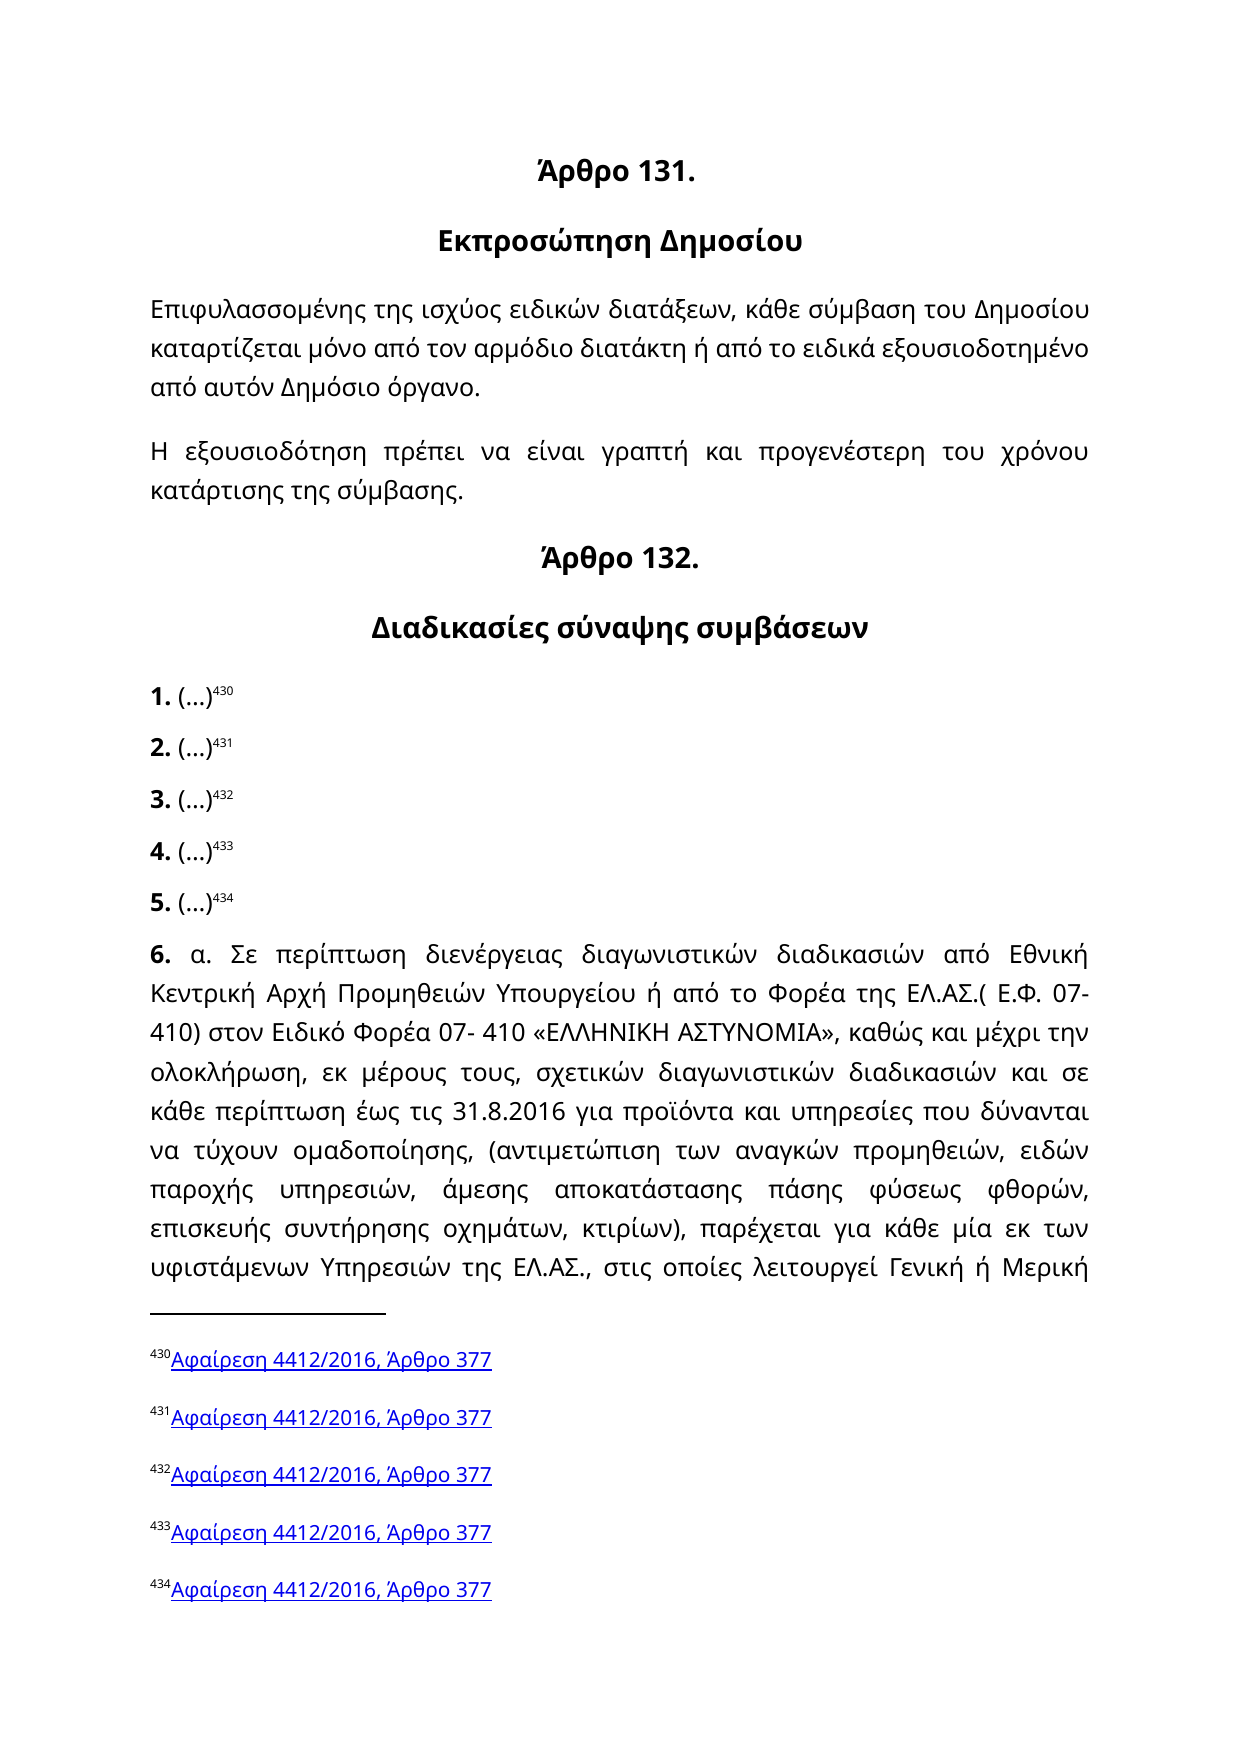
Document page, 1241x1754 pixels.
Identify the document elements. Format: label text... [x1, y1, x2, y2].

text Αφαίρεση 4412/2016, Άρθρο 377 [150, 1345, 1090, 1373]
text Αφαίρεση 4412/2016, Άρθρο 377 [150, 1460, 1090, 1489]
text Η εξουσιοδότηση πρέπει να είναι γραπτή και προγενέστερη του χρόνου κατάρτισης της σύμβασης. [150, 434, 1090, 507]
text 4. (…) [150, 833, 1090, 867]
text 5. (…) [150, 885, 1090, 919]
text 2. (…) [150, 730, 1090, 764]
text Αφαίρεση 4412/2016, Άρθρο 377 [150, 1576, 1090, 1604]
text 3. (…) [150, 782, 1090, 816]
subtitle Άρθρο 132. [150, 537, 1090, 577]
text Επιφυλασσομένης της ισχύος ειδικών διατάξεων, κάθε σύμβαση του Δημοσίου καταρτίζεται μόνο από τον αρμόδιο διατάκτη ή από το ειδικά εξουσιοδοτημένο από αυτόν Δημόσιο όργανο. [150, 291, 1090, 404]
subtitle Άρθρο 131. [150, 150, 1090, 190]
subtitle Εκπροσώπηση Δημοσίου [150, 221, 1090, 260]
text Αφαίρεση 4412/2016, Άρθρο 377 [150, 1518, 1090, 1546]
text Αφαίρεση 4412/2016, Άρθρο 377 [150, 1403, 1090, 1431]
text 1. (…) [150, 678, 1090, 712]
subtitle Διαδικασίες σύναψης συμβάσεων [150, 608, 1090, 647]
text 6. α. Σε περίπτωση διενέργειας διαγωνιστικών διαδικασιών από Εθνική Κεντρική Αρχή Προμηθειών Υπουργείου ή από το Φορέα της ΕΛ.ΑΣ.( Ε.Φ. 07-410) στον Ειδικό Φορέα 07- 410 «ΕΛΛΗΝΙΚΗ ΑΣΤΥΝΟΜΙΑ», καθώς και μέχρι την ολοκλήρωση, εκ μέρους τους, σχετικών διαγωνιστικών διαδικασιών και σε κάθε περίπτωση έως τις 31.8.2016 για προϊόντα και υπηρεσίες που δύνανται να τύχουν ομαδοποίησης, (αντιμετώπιση των αναγκών προμηθειών, ειδών παροχής υπηρεσιών, άμεσης αποκατάστασης πάσης φύσεως φθορών, επισκευής συντήρησης οχημάτων, κτιρίων), παρέχεται για κάθε μία εκ των υφιστάμενων Υπηρεσιών της ΕΛ.ΑΣ., στις οποίες λειτουργεί Γενική ή Μερική [150, 937, 1090, 1284]
